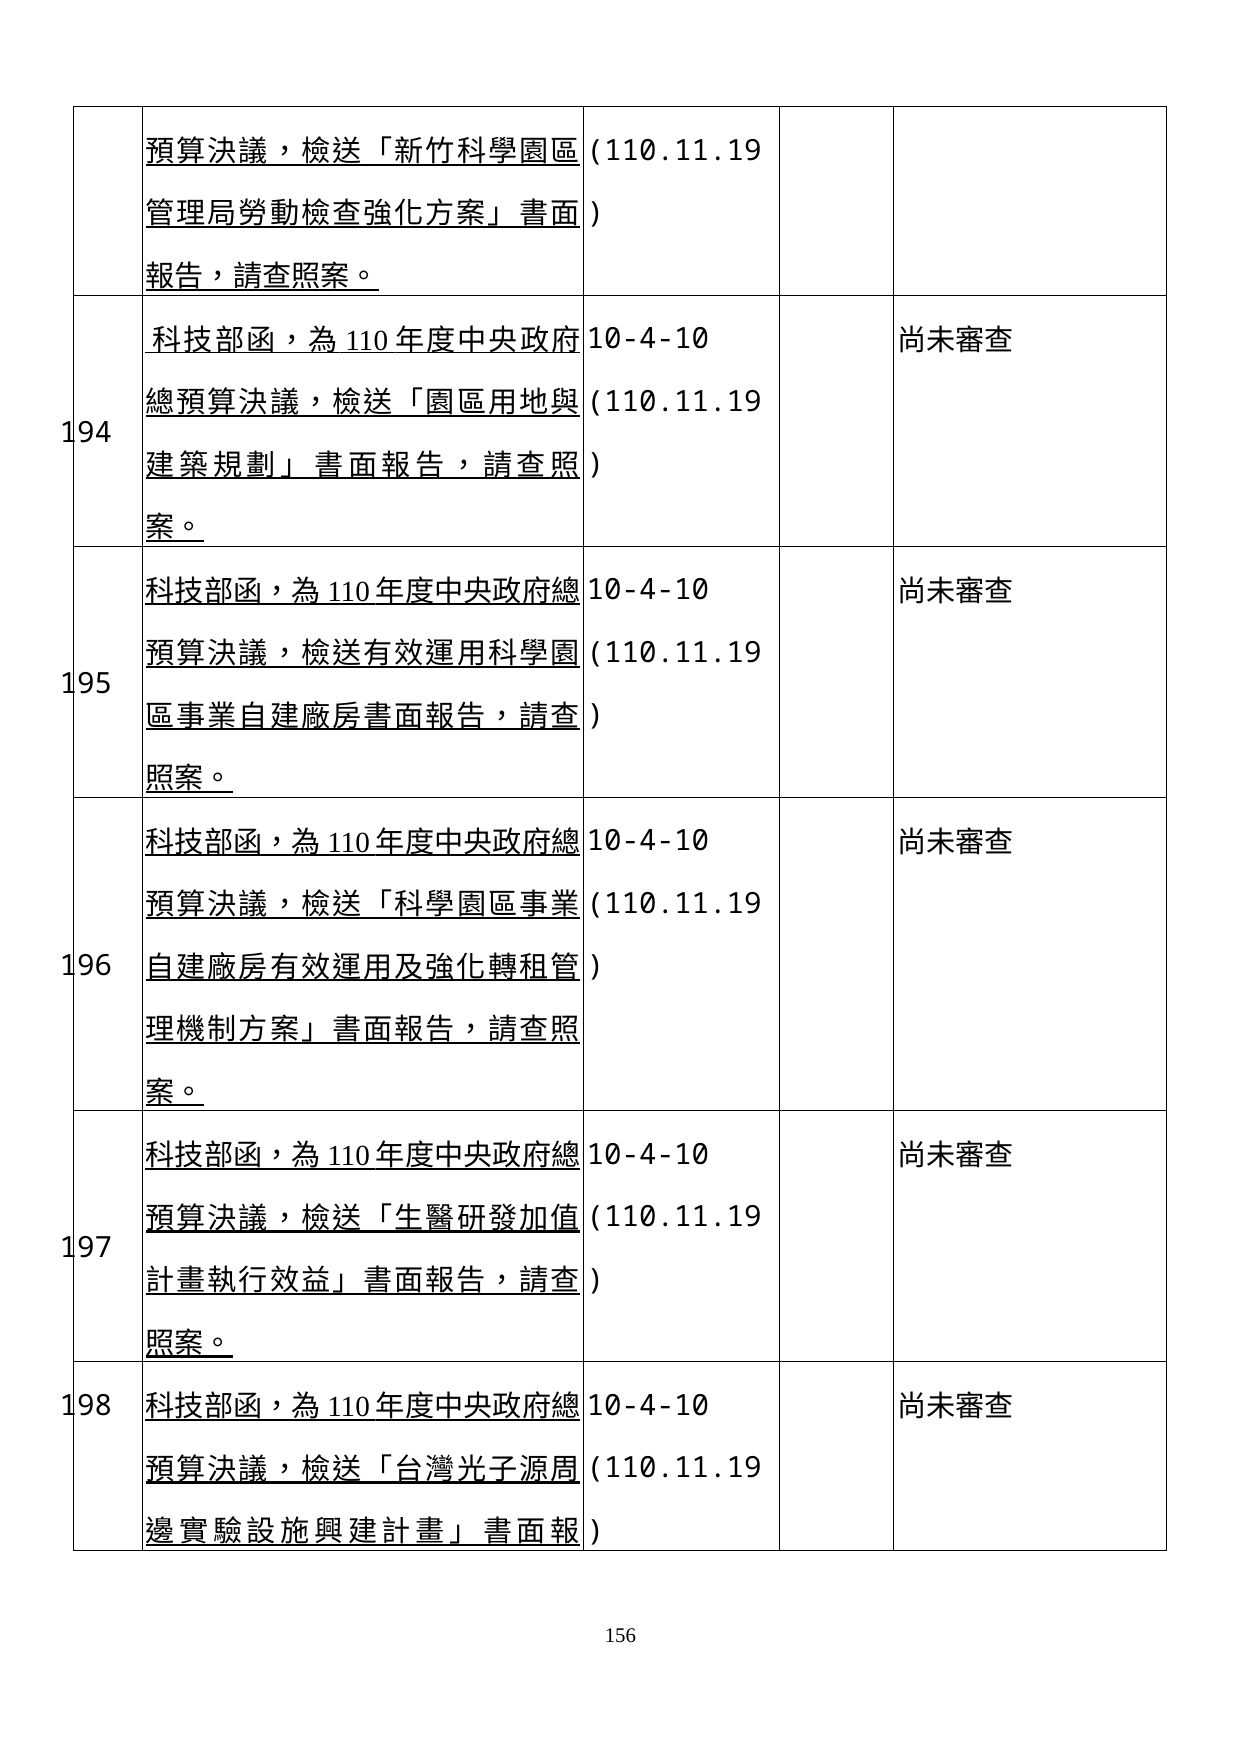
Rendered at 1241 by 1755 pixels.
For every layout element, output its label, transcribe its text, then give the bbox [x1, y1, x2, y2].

table_cell 科技部函，為110年度中央政府總預算決議，檢送「科學園區事業自建廠房有效運用及強化轉租管理機制方案」書面報告，請查照案。 [143, 798, 583, 1110]
table_cell [780, 547, 893, 797]
table_cell [74, 798, 142, 1110]
table_cell [74, 107, 142, 294]
table_cell [780, 798, 893, 1110]
table_cell 科技部函，為110年度中央政府總預算決議，檢送有效運用科學園區事業自建廠房書面報告，請查照案。 [143, 547, 583, 797]
table_cell [780, 1111, 893, 1361]
table_cell 預算決議，檢送「新竹科學園區管理局勞動檢查強化方案」書面報告，請查照案。 [143, 107, 583, 294]
table_cell [74, 1111, 142, 1361]
table_cell 尚未審查 [894, 1362, 1166, 1550]
table_cell [780, 1362, 893, 1550]
table_cell [74, 1362, 142, 1550]
table_cell 尚未審查 [894, 798, 1166, 1110]
table_cell 10-4-10 (110.11.19) [584, 1362, 779, 1550]
table_cell 10-4-10 (110.11.19) [584, 798, 779, 1110]
table_cell 尚未審查 [894, 1111, 1166, 1361]
table_cell 科技部函，為110年度中央政府總預算決議，檢送「生醫研發加值計畫執行效益」書面報告，請查照案。 [143, 1111, 583, 1361]
table_cell [894, 107, 1166, 294]
table_cell 尚未審查 [894, 547, 1166, 797]
table_cell [780, 296, 893, 546]
table_cell 尚未審查 [894, 296, 1166, 546]
table_cell [780, 107, 893, 294]
table_cell 科技部函，為110年度中央政府總預算決議，檢送「台灣光子源周邊實驗設施興建計畫」書面報 [143, 1362, 583, 1550]
table_cell [74, 296, 142, 546]
table_cell 科技部函，為110年度中央政府總預算決議，檢送「園區用地與建築規劃」書面報告，請查照案。 [143, 296, 583, 546]
table_cell 10-4-10 (110.11.19) [584, 1111, 779, 1361]
table_cell 10-4-10 (110.11.19) [584, 547, 779, 797]
table_cell [74, 547, 142, 797]
table_cell (110.11.19) [584, 107, 779, 294]
table_cell 10-4-10 (110.11.19) [584, 296, 779, 546]
